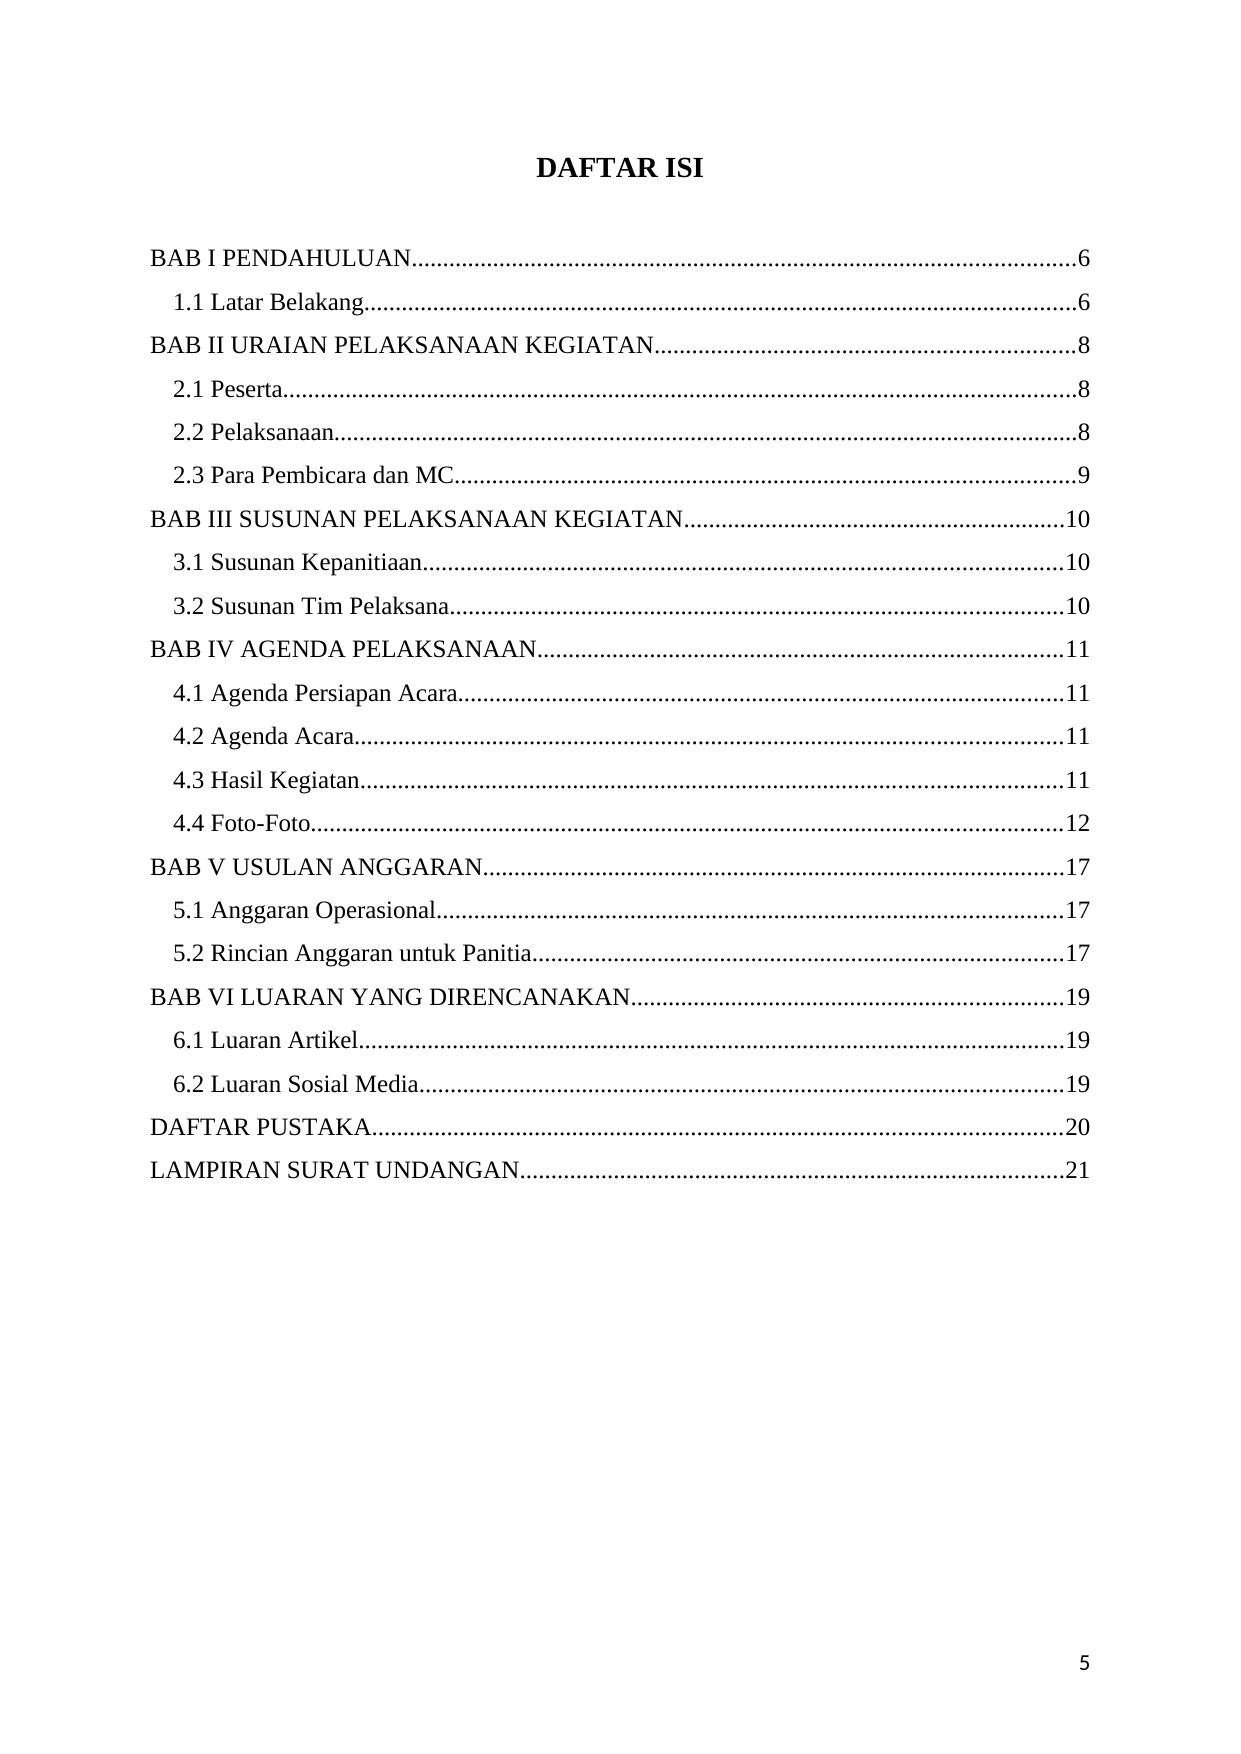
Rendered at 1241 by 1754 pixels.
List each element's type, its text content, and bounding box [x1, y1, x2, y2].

text 5.2 Rincian Anggaran untuk Panitia 17 [173, 938, 1090, 967]
text 1.1 Latar Belakang 6 [173, 287, 1090, 316]
text DAFTAR PUSTAKA 20 [150, 1112, 1090, 1141]
text 2.1 Peserta 8 [173, 374, 1090, 402]
text 4.1 Agenda Persiapan Acara 11 [173, 678, 1090, 707]
text BAB VI LUARAN YANG DIRENCANAKAN 19 [150, 982, 1090, 1011]
text 4.3 Hasil Kegiatan 11 [173, 765, 1090, 793]
text BAB III SUSUNAN PELAKSANAAN KEGIATAN 10 [150, 504, 1090, 533]
text BAB II URAIAN PELAKSANAAN KEGIATAN 8 [150, 330, 1090, 359]
text DAFTAR ISI [150, 150, 1090, 183]
text BAB V USULAN ANGGARAN 17 [150, 852, 1090, 880]
text 6.1 Luaran Artikel 19 [173, 1025, 1090, 1054]
text LAMPIRAN SURAT UNDANGAN 21 [150, 1156, 1090, 1184]
text BAB IV AGENDA PELAKSANAAN 11 [150, 634, 1090, 663]
text 4.2 Agenda Acara 11 [173, 721, 1090, 750]
text BAB I PENDAHULUAN 6 [150, 243, 1090, 272]
text 4.4 Foto-Foto 12 [173, 808, 1090, 837]
text 3.1 Susunan Kepanitiaan 10 [173, 547, 1090, 576]
text 6.2 Luaran Sosial Media 19 [173, 1069, 1090, 1097]
text 3.2 Susunan Tim Pelaksana 10 [173, 591, 1090, 620]
text 5.1 Anggaran Operasional 17 [173, 895, 1090, 924]
text 2.3 Para Pembicara dan MC 9 [173, 461, 1090, 489]
text 2.2 Pelaksanaan 8 [173, 417, 1090, 446]
